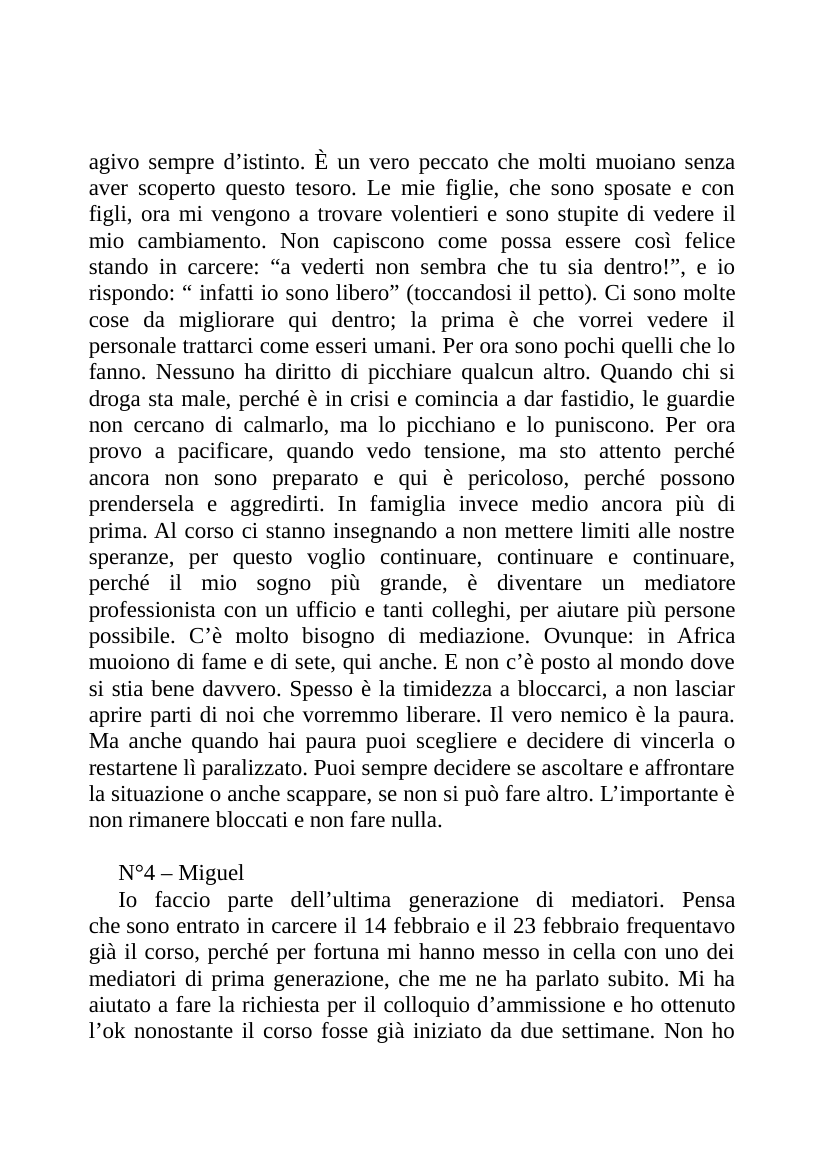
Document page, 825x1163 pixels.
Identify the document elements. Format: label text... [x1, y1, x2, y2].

text N°4 – Miguel [88, 859, 736, 886]
text agivo sempre d’istinto. È un vero peccato che molti muoiano senza aver scoperto questo tesoro. Le mie figlie, che sono sposate e con figli, ora mi vengono a trovare volentieri e sono stupite di vedere il mio cambiamento. Non capiscono come possa essere così felice stando in carcere: “a vederti non sembra che tu sia dentro!”, e io rispondo: “ infatti io sono libero” (toccandosi il petto). Ci sono molte cose da migliorare qui dentro; la prima è che vorrei vedere il personale trattarci come esseri umani. Per ora sono pochi quelli che lo fanno. Nessuno ha diritto di picchiare qualcun altro. Quando chi si droga sta male, perché è in crisi e comincia a dar fastidio, le guardie non cercano di calmarlo, ma lo picchiano e lo puniscono. Per ora provo a pacificare, quando vedo tensione, ma sto attento perché ancora non sono preparato e qui è pericoloso, perché possono prendersela e aggredirti. In famiglia invece medio ancora più di prima. Al corso ci stanno insegnando a non mettere limiti alle nostre speranze, per questo voglio continuare, continuare e continuare, perché il mio sogno più grande, è diventare un mediatore professionista con un ufficio e tanti colleghi, per aiutare più persone possibile. C’è molto bisogno di mediazione. Ovunque: in Africa muoiono di fame e di sete, qui anche. E non c’è posto al mondo dove si stia bene davvero. Spesso è la timidezza a bloccarci, a non lasciar aprire parti di noi che vorremmo liberare. Il vero nemico è la paura. Ma anche quando hai paura puoi scegliere e decidere di vincerla o restartene lì paralizzato. Puoi sempre decidere se ascoltare e affrontare la situazione o anche scappare, se non si può fare altro. L’importante è non rimanere bloccati e non fare nulla. [88, 148, 736, 833]
text Io faccio parte dell’ultima generazione di mediatori. Pensa che sono entrato in carcere il 14 febbraio e il 23 febbraio frequentavo già il corso, perché per fortuna mi hanno messo in cella con uno dei mediatori di prima generazione, che me ne ha parlato subito. Mi ha aiutato a fare la richiesta per il colloquio d’ammissione e ho ottenuto l’ok nonostante il corso fosse già iniziato da due settimane. Non ho [88, 886, 736, 1044]
